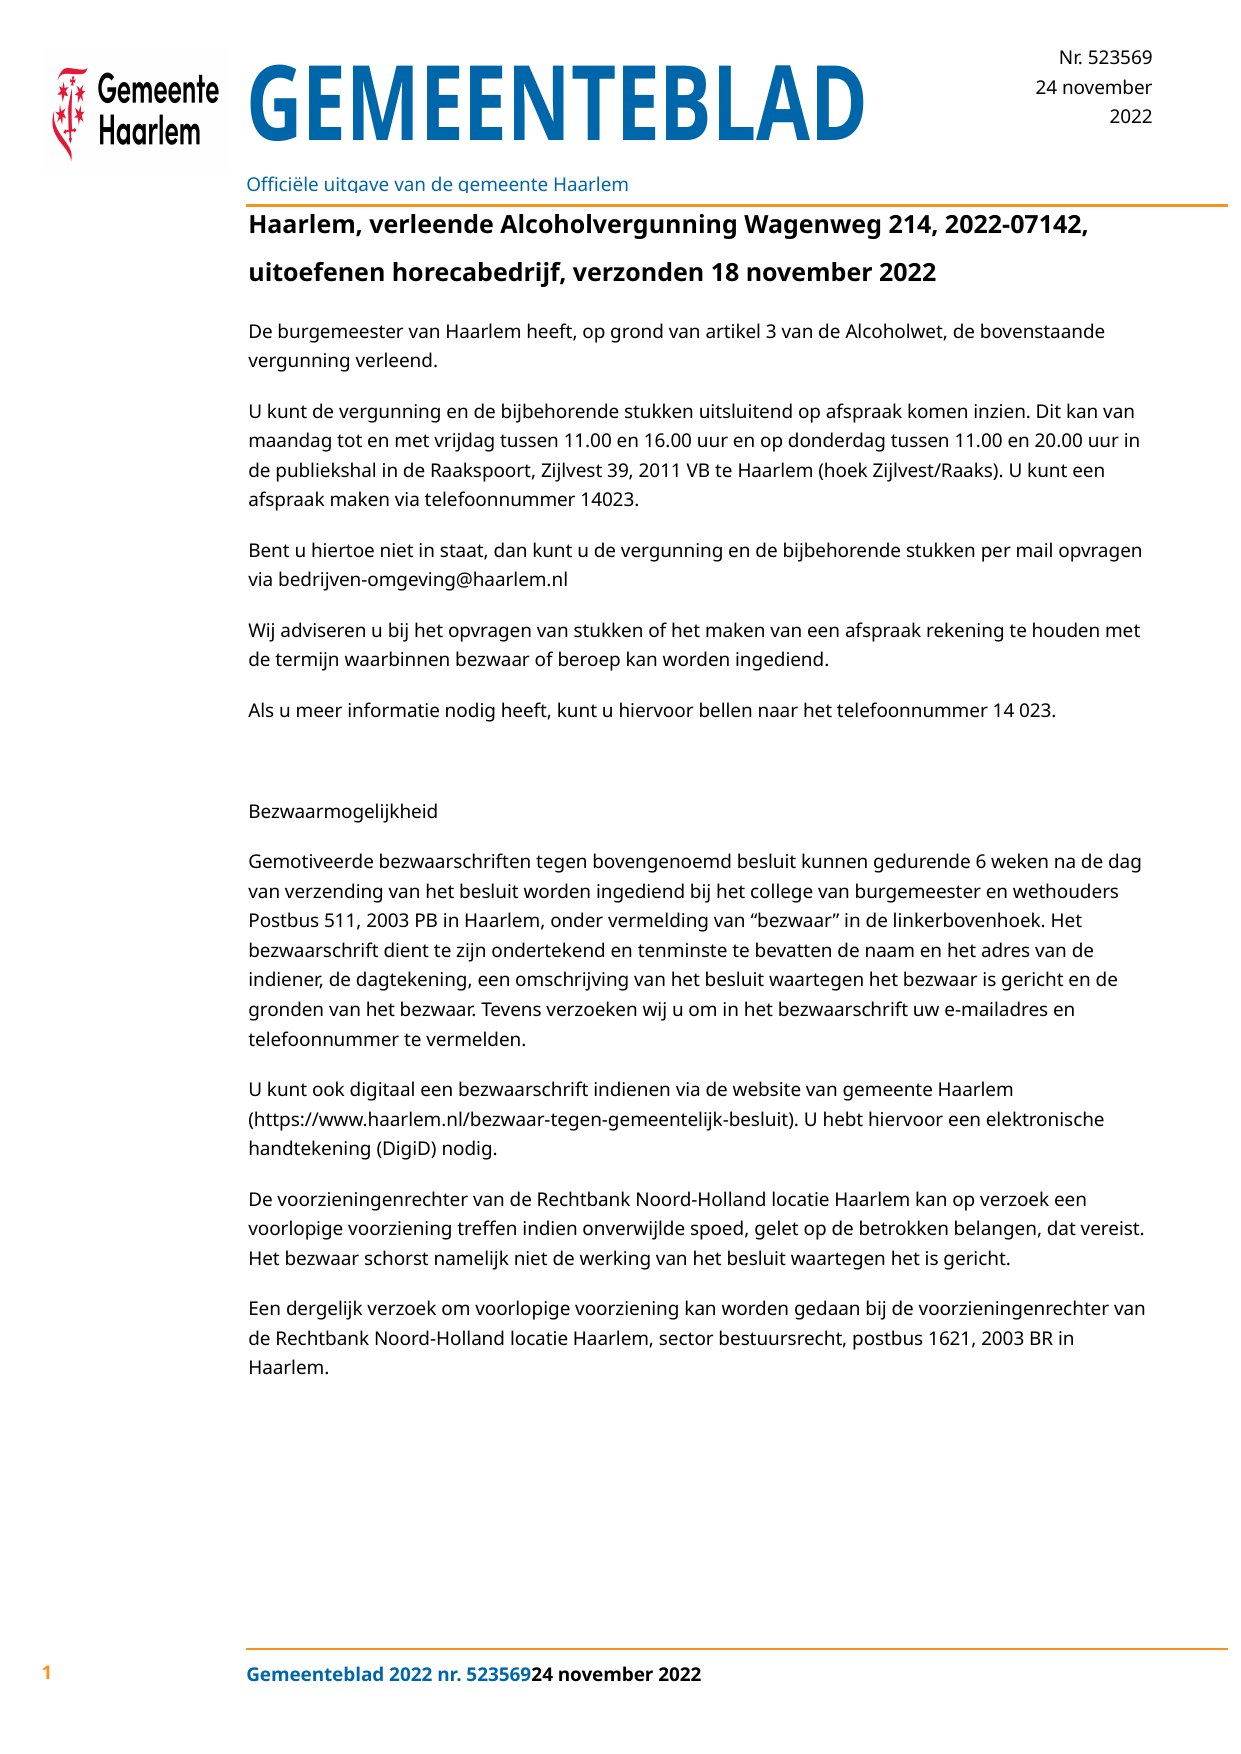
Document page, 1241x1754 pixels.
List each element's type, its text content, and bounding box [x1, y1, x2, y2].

text U kunt de vergunning en de bijbehorende stukken uitsluitend op afspraak komen inzien. Dit kan van maandag tot en met vrijdag tussen 11.00 en 16.00 uur en op donderdag tussen 11.00 en 20.00 uur in de publiekshal in de Raakspoort, Zijlvest 39, 2011 VB te Haarlem (hoek Zijlvest/Raaks). U kunt een afspraak maken via telefoonnummer 14023. [248, 398, 1152, 512]
text Als u meer informatie nodig heeft, kunt u hiervoor bellen naar het telefoonnummer 14 023. [248, 697, 1152, 723]
picture [41, 47, 231, 172]
text Wij adviseren u bij het opvragen van stukken of het maken van een afspraak rekening te houden met de termijn waarbinnen bezwaar of beroep kan worden ingediend. [248, 617, 1152, 672]
text Gemotiveerde bezwaarschriften tegen bovengenoemd besluit kunnen gedurende 6 weken na de dag van verzending van het besluit worden ingediend bij het college van burgemeester en wethouders Postbus 511, 2003 PB in Haarlem, onder vermelding van “bezwaar” in de linkerbovenhoek. Het bezwaarschrift dient te zijn ondertekend en tenminste te bevatten de naam en het adres van de indiener, de dagtekening, een omschrijving van het besluit waartegen het bezwaar is gericht en de gronden van het bezwaar. Tevens verzoeken wij u om in het bezwaarschrift uw e-mailadres en telefoonnummer te vermelden. [248, 848, 1152, 1052]
text Bent u hiertoe niet in staat, dan kunt u de vergunning en de bijbehorende stukken per mail opvragen via bedrijven-omgeving@haarlem.nl [248, 537, 1152, 592]
text Bezwaarmogelijkheid [248, 798, 1152, 824]
text Een dergelijk verzoek om voorlopige voorziening kan worden gedaan bij de voorzieningenrechter van de Rechtbank Noord-Holland locatie Haarlem, sector bestuursrecht, postbus 1621, 2003 BR in Haarlem. [248, 1295, 1152, 1380]
text U kunt ook digitaal een bezwaarschrift indienen via de website van gemeente Haarlem (https://www.haarlem.nl/bezwaar-tegen-gemeentelijk-besluit). U hebt hiervoor een elektronische handtekening (DigiD) nodig. [248, 1076, 1152, 1161]
text De burgemeester van Haarlem heeft, op grond van artikel 3 van de Alcoholwet, de bovenstaande vergunning verleend. [248, 318, 1152, 373]
text Haarlem, verleende Alcoholvergunning Wagenweg 214, 2022-07142, uitoefenen horecabedrijf, verzonden 18 november 2022 [248, 207, 1152, 288]
text De voorzieningenrechter van de Rechtbank Noord-Holland locatie Haarlem kan op verzoek een voorlopige voorziening treffen indien onverwijlde spoed, gelet op de betrokken belangen, dat vereist. Het bezwaar schorst namelijk niet de werking van het besluit waartegen het is gericht. [248, 1186, 1152, 1271]
